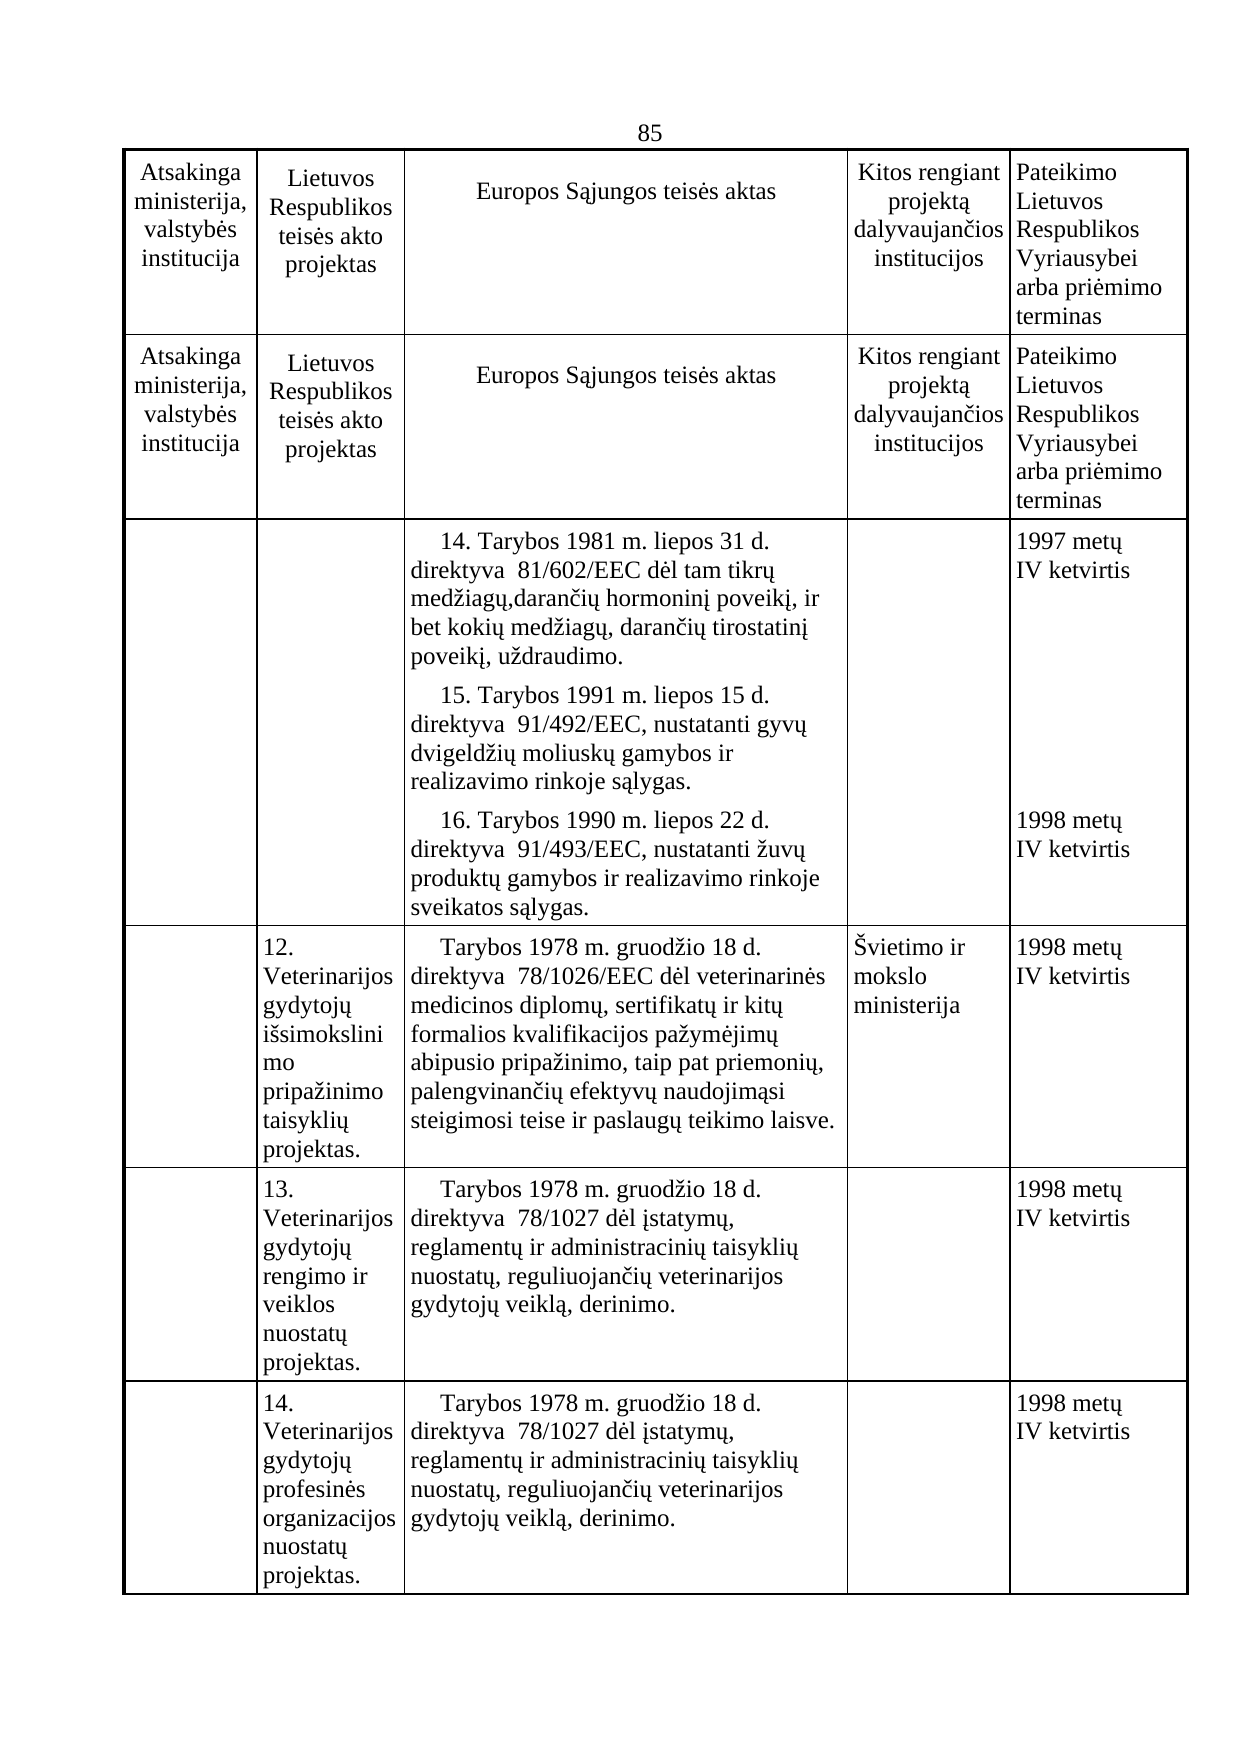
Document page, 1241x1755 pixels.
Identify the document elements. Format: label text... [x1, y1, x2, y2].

table_cell [258, 520, 404, 799]
table_cell [126, 799, 256, 925]
table_cell [126, 1382, 256, 1593]
table_cell [258, 799, 404, 925]
table_cell Kitos rengiant projektą dalyvaujančios institucijos [848, 335, 1009, 518]
table_header Atsakinga ministerija, valstybės institucija [126, 151, 256, 334]
table_cell 13. Veterinarijos gydytojų rengimo ir veiklos nuostatų projektas. [258, 1168, 404, 1380]
table_cell 1998 metų IV ketvirtis [1011, 926, 1186, 1167]
table_cell [848, 1382, 1009, 1593]
table_cell Švietimo ir mokslo ministerija [848, 926, 1009, 1167]
table_cell Pateikimo Lietuvos Respublikos Vyriausybei arba priėmimo terminas [1011, 335, 1186, 518]
table_cell [848, 1168, 1009, 1380]
table_cell 1998 metų IV ketvirtis [1011, 799, 1186, 925]
table_cell [126, 520, 256, 799]
table_cell Tarybos 1978 m. gruodžio 18 d. direktyva 78/1027 dėl įstatymų, reglamentų ir administracinių taisyklių nuostatų, reguliuojančių veterinarijos gydytojų veiklą, derinimo. [405, 1382, 847, 1593]
table_header Pateikimo Lietuvos Respublikos Vyriausybei arba priėmimo terminas [1011, 151, 1186, 334]
table_cell [848, 520, 1009, 799]
table_cell 1998 metų IV ketvirtis [1011, 1382, 1186, 1593]
table_cell 1998 metų IV ketvirtis [1011, 1168, 1186, 1380]
table_cell [126, 926, 256, 1167]
table_header Lietuvos Respublikos teisės akto projektas [258, 151, 404, 334]
table_cell 16. Tarybos 1990 m. liepos 22 d. direktyva 91/493/EEC, nustatanti žuvų produktų gamybos ir realizavimo rinkoje sveikatos sąlygas. [405, 799, 847, 925]
table_cell 14. Tarybos 1981 m. liepos 31 d. direktyva 81/602/EEC dėl tam tikrų medžiagų,darančių hormoninį poveikį, ir bet kokių medžiagų, darančių tirostatinį poveikį, uždraudimo. 15. Tarybos 1991 m. liepos 15 d. direktyva 91/492/EEC, nustatanti gyvų dvigeldžių moliuskų gamybos ir realizavimo rinkoje sąlygas. [405, 520, 847, 799]
table_cell Europos Sąjungos teisės aktas [405, 335, 847, 518]
table_header Europos Sąjungos teisės aktas [405, 151, 847, 334]
table_cell 12. Veterinarijos gydytojų išsimokslinimo pripažinimo taisyklių projektas. [258, 926, 404, 1167]
table_cell 1997 metų IV ketvirtis [1011, 520, 1186, 799]
table_cell [126, 1168, 256, 1380]
table_cell Tarybos 1978 m. gruodžio 18 d. direktyva 78/1027 dėl įstatymų, reglamentų ir administracinių taisyklių nuostatų, reguliuojančių veterinarijos gydytojų veiklą, derinimo. [405, 1168, 847, 1380]
table_cell [848, 799, 1009, 925]
table_header Kitos rengiant projektą dalyvaujančios institucijos [848, 151, 1009, 334]
table_cell Lietuvos Respublikos teisės akto projektas [258, 335, 404, 518]
table_cell 14. Veterinarijos gydytojų profesinės organizacijos nuostatų projektas. [258, 1382, 404, 1593]
table_cell Tarybos 1978 m. gruodžio 18 d. direktyva 78/1026/EEC dėl veterinarinės medicinos diplomų, sertifikatų ir kitų formalios kvalifikacijos pažymėjimų abipusio pripažinimo, taip pat priemonių, palengvinančių efektyvų naudojimąsi steigimosi teise ir paslaugų teikimo laisve. [405, 926, 847, 1167]
table_cell Atsakinga ministerija, valstybės institucija [126, 335, 256, 518]
